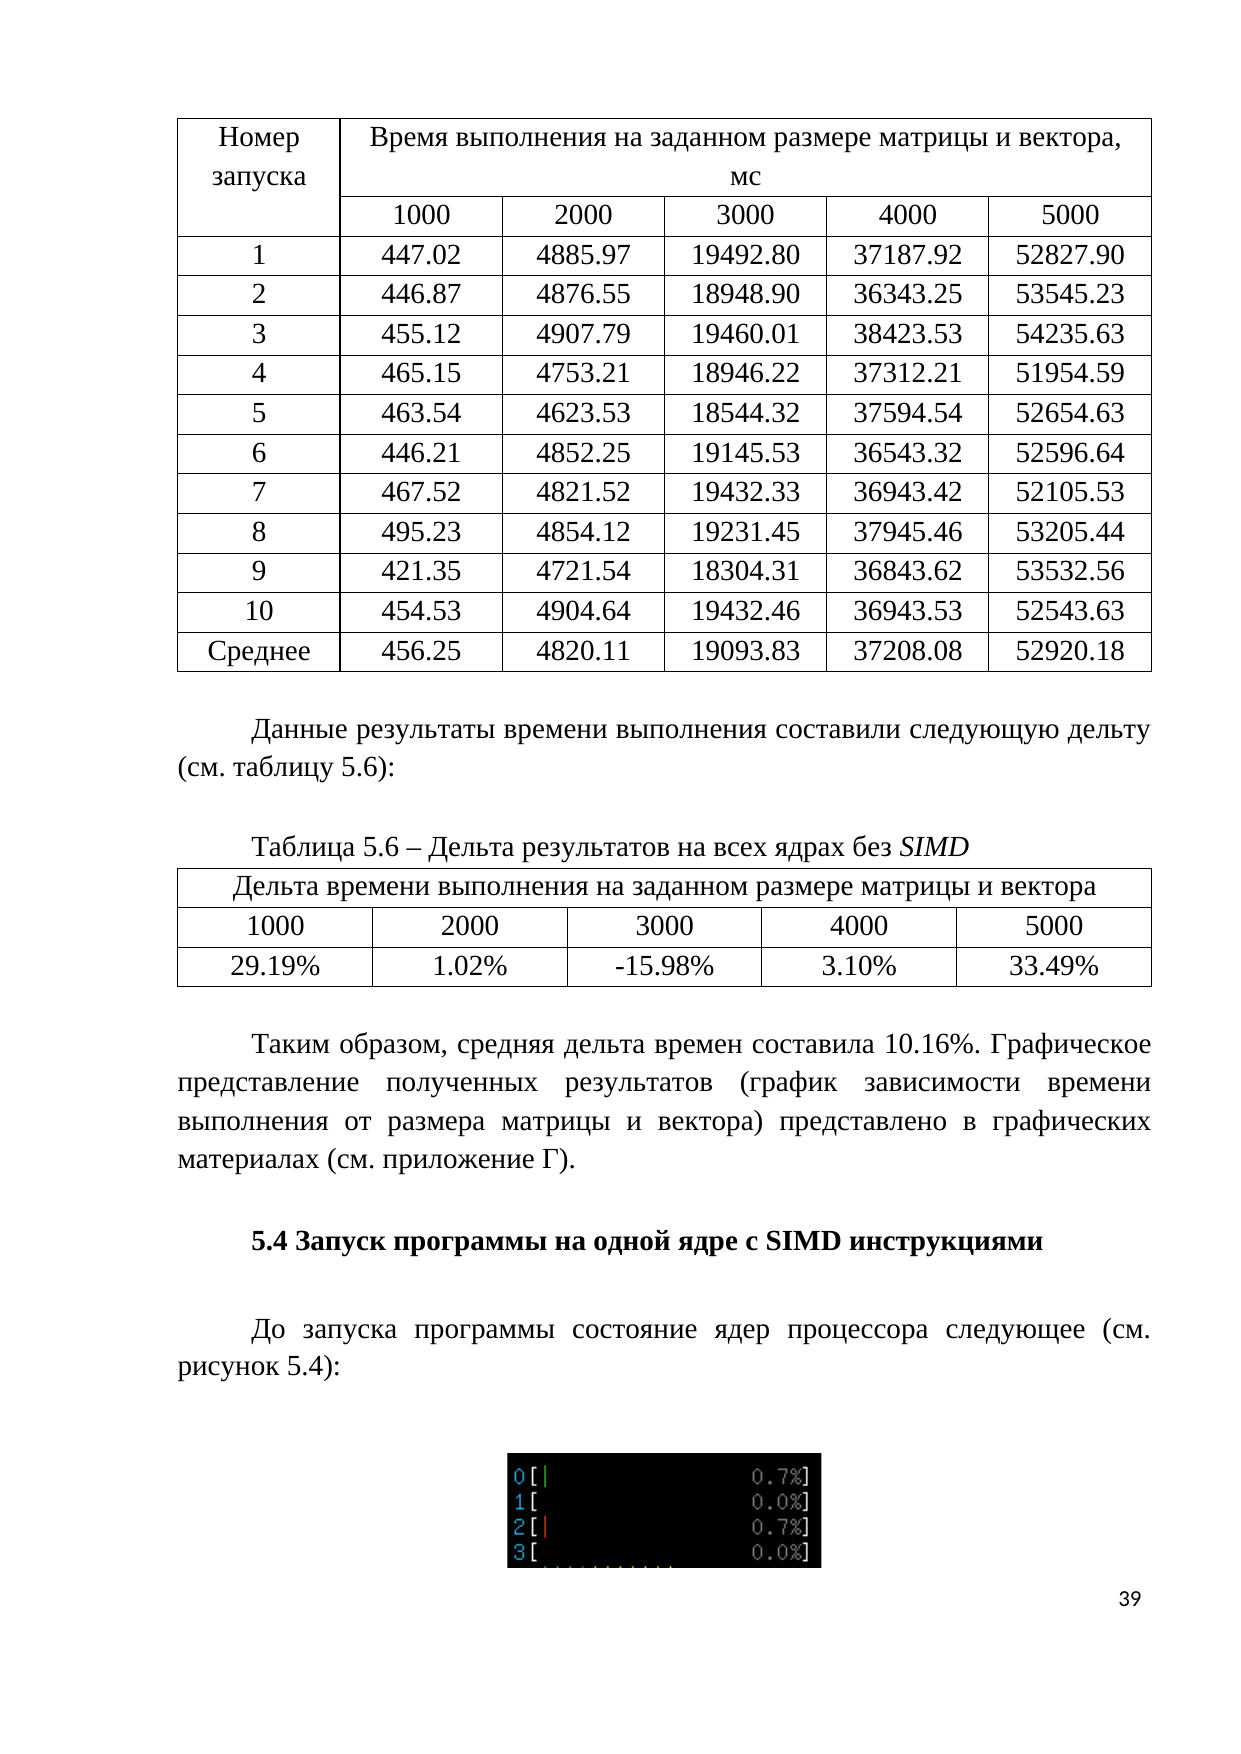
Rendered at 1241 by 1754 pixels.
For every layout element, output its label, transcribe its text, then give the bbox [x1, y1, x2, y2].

table_cell 446.87 [341, 276, 502, 315]
table_cell 52596.64 [989, 435, 1151, 473]
table_cell 3 [178, 316, 339, 354]
table_cell 5000 [989, 197, 1151, 236]
table_cell 51954.59 [989, 356, 1151, 394]
table_cell 4623.53 [503, 395, 664, 434]
table_cell 36943.42 [827, 474, 988, 513]
table_cell 37208.08 [827, 633, 988, 671]
table_cell 19093.83 [665, 633, 826, 671]
table_cell 52827.90 [989, 237, 1151, 275]
table_cell 18304.31 [665, 554, 826, 592]
table_header Время выполнения на заданном размере матрицы и вектора, мс [341, 119, 1151, 196]
table_cell 52543.63 [989, 593, 1151, 632]
table_cell 467.52 [341, 474, 502, 513]
table_cell 2 [178, 276, 339, 315]
text Таким образом, средняя дельта времен составила 10.16%. Графическое представление полученных результатов (график зависимости времени выполнения от размера матрицы и вектора) представлено в графических материалах (см. приложение Г). [177, 1026, 1152, 1175]
picture [507, 1453, 822, 1568]
table_cell 4721.54 [503, 554, 664, 592]
table_cell 4904.64 [503, 593, 664, 632]
table_cell 52920.18 [989, 633, 1151, 671]
table_cell 19492.80 [665, 237, 826, 275]
table_cell 5000 [957, 908, 1151, 947]
table_cell 4852.25 [503, 435, 664, 473]
text До запуска программы состояние ядер процессора следующее (см. рисунок 5.4): [177, 1312, 1152, 1381]
table_cell 1 [178, 237, 339, 275]
table_cell 54235.63 [989, 316, 1151, 354]
table_cell 4753.21 [503, 356, 664, 394]
table_cell 495.23 [341, 514, 502, 552]
table_cell 19145.53 [665, 435, 826, 473]
table_cell 53532.56 [989, 554, 1151, 592]
table_cell 454.53 [341, 593, 502, 632]
table_cell 4820.11 [503, 633, 664, 671]
table_cell 456.25 [341, 633, 502, 671]
table_cell 36343.25 [827, 276, 988, 315]
table_cell 19231.45 [665, 514, 826, 552]
table_cell 19432.46 [665, 593, 826, 632]
table_cell 447.02 [341, 237, 502, 275]
table_cell 9 [178, 554, 339, 592]
text Таблица 5.6 – Дельта результатов на всех ядрах без SIMD [177, 829, 1152, 862]
table_cell 6 [178, 435, 339, 473]
table_cell 7 [178, 474, 339, 513]
table_cell 4885.97 [503, 237, 664, 275]
table_cell 463.54 [341, 395, 502, 434]
table_cell 52105.53 [989, 474, 1151, 513]
table_cell 2000 [503, 197, 664, 236]
table_cell 3.10% [762, 948, 956, 986]
text Данные результаты времени выполнения составили следующую дельту (см. таблицу 5.6): [177, 711, 1152, 783]
table_cell 8 [178, 514, 339, 552]
table_cell 4876.55 [503, 276, 664, 315]
table_header Дельта времени выполнения на заданном размере матрицы и вектора [178, 869, 1151, 907]
table_cell 36843.62 [827, 554, 988, 592]
subtitle 5.4 Запуск программы на одной ядре с SIMD инструкциями [177, 1223, 1152, 1256]
table_cell 53545.23 [989, 276, 1151, 315]
table_cell 4821.52 [503, 474, 664, 513]
table_cell 421.35 [341, 554, 502, 592]
table_cell 455.12 [341, 316, 502, 354]
table_cell 37945.46 [827, 514, 988, 552]
table_cell 36943.53 [827, 593, 988, 632]
table_cell 3000 [568, 908, 761, 947]
table_cell 29.19% [178, 948, 372, 986]
table_cell 1000 [178, 908, 372, 947]
table_cell 1000 [341, 197, 502, 236]
table_cell 4907.79 [503, 316, 664, 354]
table_cell 18544.32 [665, 395, 826, 434]
table_cell 18946.22 [665, 356, 826, 394]
table_cell 2000 [373, 908, 567, 947]
table_cell 4000 [762, 908, 956, 947]
table_cell 18948.90 [665, 276, 826, 315]
table_cell Среднее [178, 633, 339, 671]
table_cell 446.21 [341, 435, 502, 473]
table_cell 53205.44 [989, 514, 1151, 552]
table_cell 1.02% [373, 948, 567, 986]
table_cell 33.49% [957, 948, 1151, 986]
table_cell 38423.53 [827, 316, 988, 354]
table_header Номер запуска [178, 119, 339, 236]
table_cell 4854.12 [503, 514, 664, 552]
table_cell 52654.63 [989, 395, 1151, 434]
table_cell 19460.01 [665, 316, 826, 354]
table_cell 4000 [827, 197, 988, 236]
table_cell 37312.21 [827, 356, 988, 394]
table_cell 5 [178, 395, 339, 434]
table_cell 3000 [665, 197, 826, 236]
table_cell 4 [178, 356, 339, 394]
table_cell 465.15 [341, 356, 502, 394]
table_cell 37594.54 [827, 395, 988, 434]
table_cell 10 [178, 593, 339, 632]
table_cell 19432.33 [665, 474, 826, 513]
table_cell 36543.32 [827, 435, 988, 473]
table_cell -15.98% [568, 948, 761, 986]
table_cell 37187.92 [827, 237, 988, 275]
